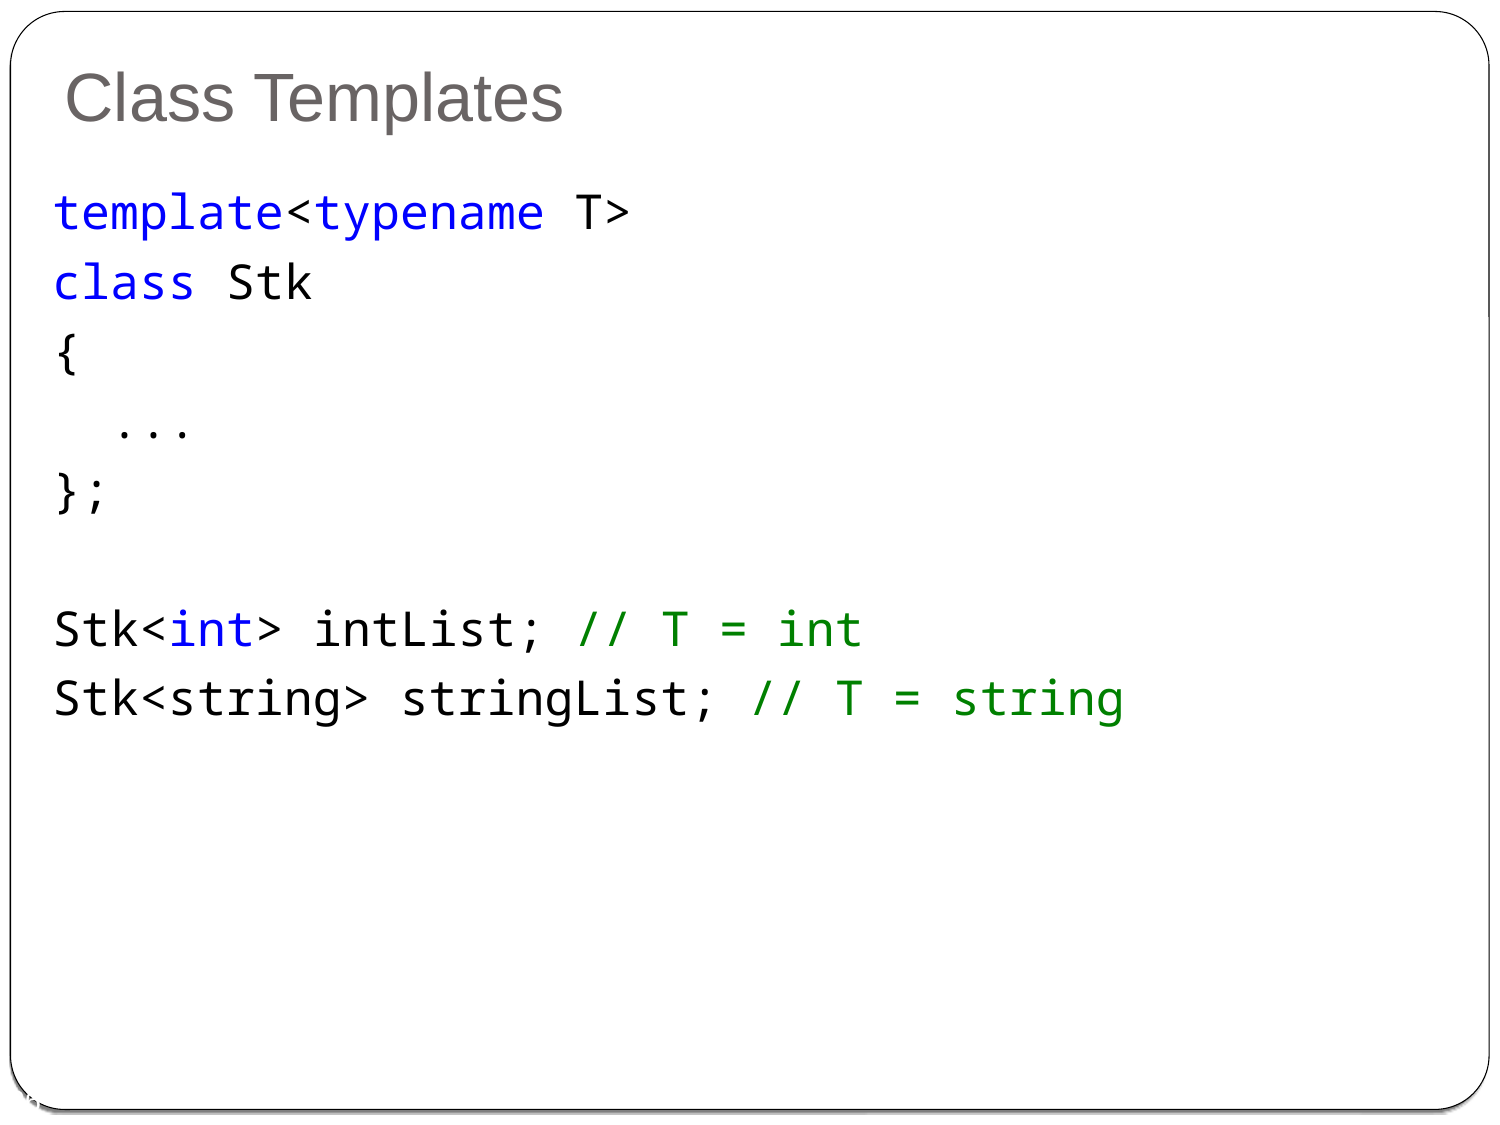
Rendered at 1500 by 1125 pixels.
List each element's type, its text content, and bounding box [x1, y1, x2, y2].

title Class Templates [50, 45, 1450, 150]
slide_number [0, 1074, 50, 1125]
list template<typename T> class Stk { ... }; Stk<int> intList; // T = int Stk<string> stringList; // T = string [37, 162, 1463, 1088]
